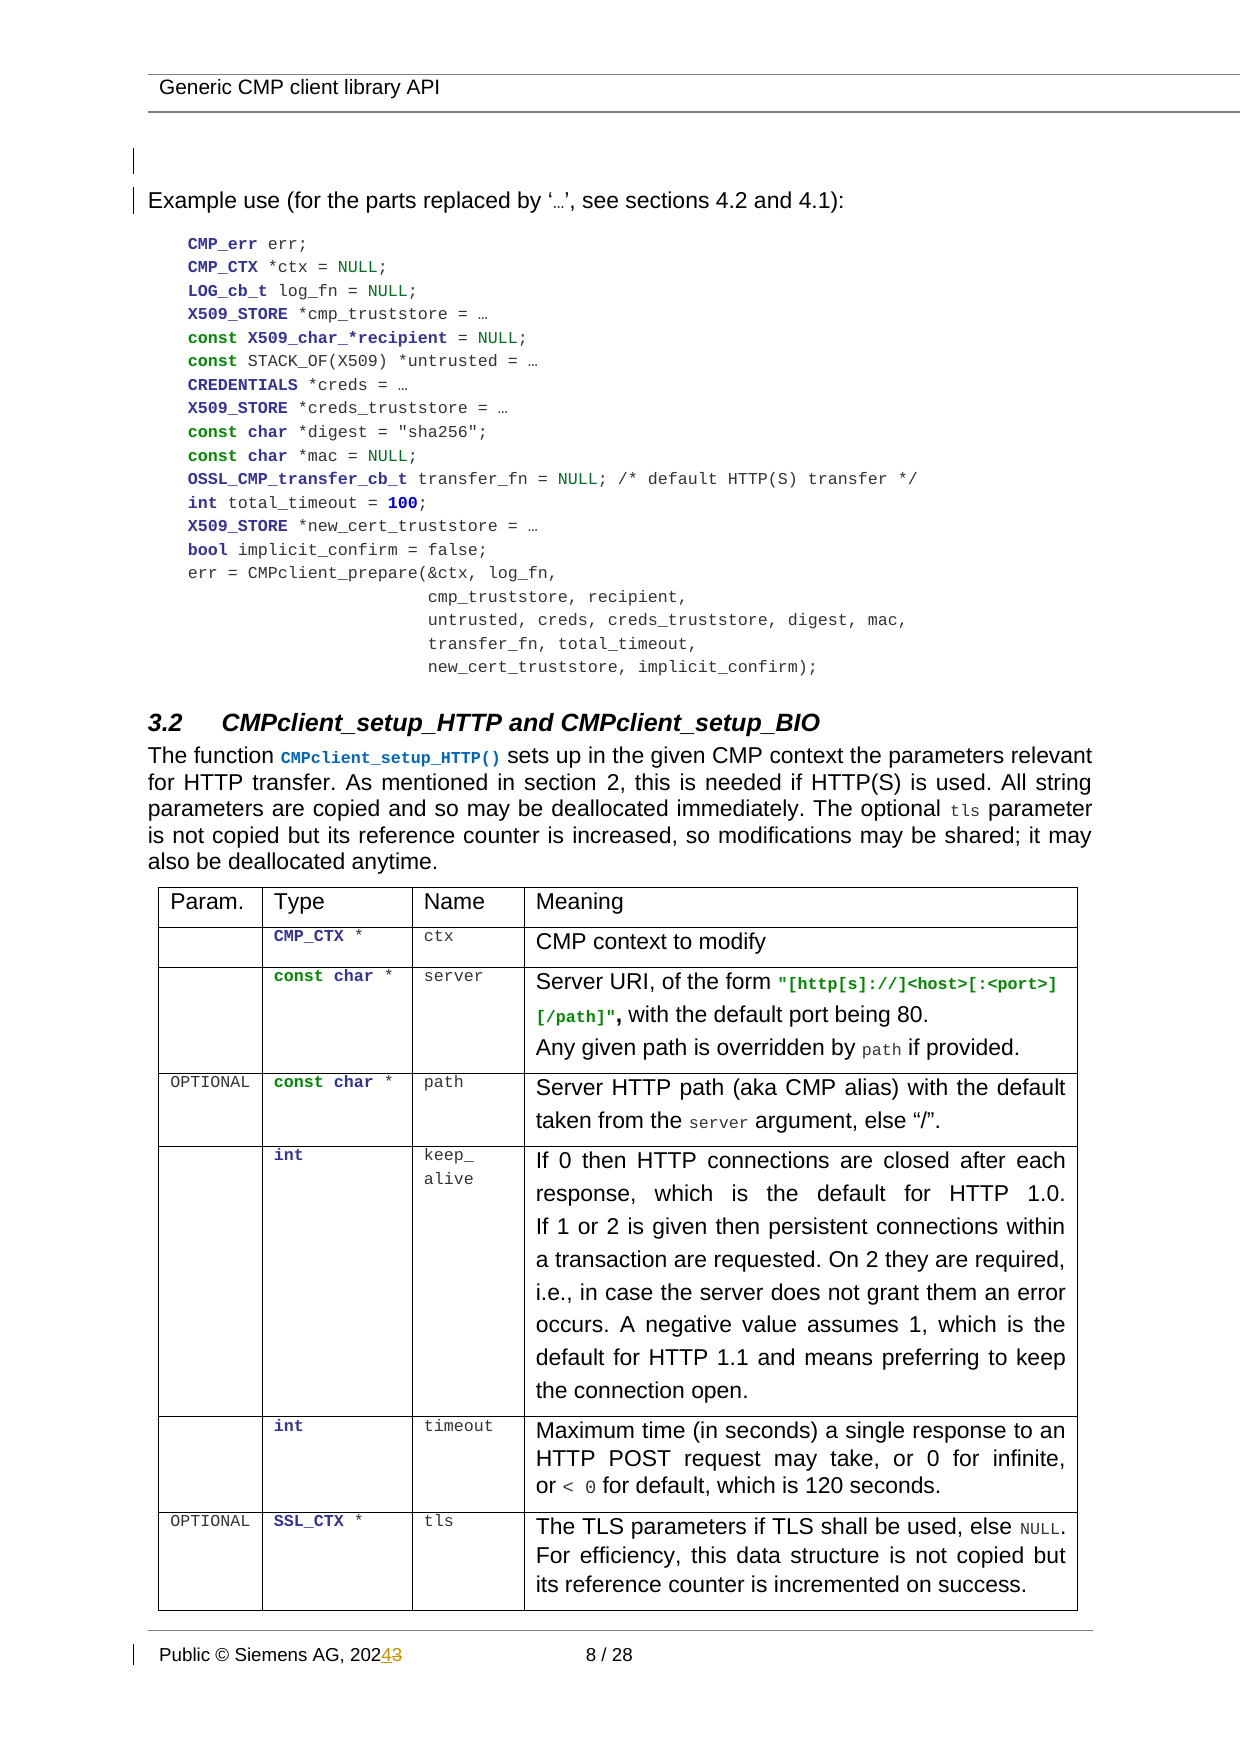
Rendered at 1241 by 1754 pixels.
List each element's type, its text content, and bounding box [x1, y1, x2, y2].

table_cell ctx [413, 928, 524, 967]
table_cell Server HTTP path (aka CMP alias) with the default taken from the server argument, else “/”. [525, 1074, 1077, 1146]
table_cell int [263, 1417, 412, 1512]
text X509_STORE *cmp_truststore = … [148, 306, 1092, 325]
text const STACK_OF(X509) *untrusted = … [148, 353, 1092, 372]
subtitle CMPclient_setup_HTTP and CMPclient_setup_BIO [148, 707, 1092, 736]
text new_cert_truststore, implicit_confirm); [148, 659, 1092, 678]
table_cell SSL_CTX * [263, 1513, 412, 1610]
text OSSL_CMP_transfer_cb_t transfer_fn = NULL; /* default HTTP(S) transfer */ [148, 471, 1092, 489]
table_cell If 0 then HTTP connections are closed after each response, which is the default for HTTP 1.0. If 1 or 2 is given then persistent connections within a transaction are requested. On 2 they are required, i.e., in case the server does not grant them an error occurs. A negative value assumes 1, which is the default for HTTP 1.1 and means preferring to keep the connection open. [525, 1147, 1077, 1416]
table_cell path [413, 1074, 524, 1146]
table_cell The TLS parameters if TLS shall be used, else NULL. For efficiency, this data structure is not copied but its reference counter is incremented on success. [525, 1513, 1077, 1610]
table_cell keep_ alive [413, 1147, 524, 1416]
text const X509_char_*recipient = NULL; [148, 329, 1092, 348]
text CMP_err err; [148, 235, 1092, 254]
table_header Type [263, 888, 412, 927]
table_cell const char * [263, 1074, 412, 1146]
text Example use (for the parts replaced by ‘…’, see sections 4.2 and 4.1): [148, 187, 1092, 214]
text untrusted, creds, creds_truststore, digest, mac, [148, 612, 1092, 631]
table_cell [159, 928, 262, 967]
table_cell [159, 1147, 262, 1416]
text int total_timeout = 100; [148, 494, 1092, 513]
table_header Param. [159, 888, 262, 927]
table_cell timeout [413, 1417, 524, 1512]
text CREDENTIALS *creds = … X509_STORE *creds_truststore = … [148, 376, 1092, 419]
text const char *mac = NULL; [148, 447, 1092, 466]
table_cell const char * [263, 968, 412, 1073]
table_cell [159, 1417, 262, 1512]
text X509_STORE *new_cert_truststore = … [148, 518, 1092, 537]
text LOG_cb_t log_fn = NULL; [148, 282, 1092, 301]
table_cell CMP_CTX * [263, 928, 412, 967]
table_cell int [263, 1147, 412, 1416]
table_cell server [413, 968, 524, 1073]
table_cell tls [413, 1513, 524, 1610]
text const char *digest = "sha256"; [148, 423, 1092, 442]
table_cell [159, 968, 262, 1073]
text transfer_fn, total_timeout, [148, 635, 1092, 654]
table_cell Server URI, of the form "[http[s]://]<host>[:<port>][/path]", with the default port being 80. Any given path is overridden by path if provided. [525, 968, 1077, 1073]
text The function CMPclient_setup_HTTP() sets up in the given CMP context the parameters relevant for HTTP transfer. As mentioned in section 2, this is needed if HTTP(S) is used. All string parameters are copied and so may be deallocated immediately. The optional tls parameter is not copied but its reference counter is increased, so modifications may be shared; it may also be deallocated anytime. [148, 742, 1092, 874]
text CMP_CTX *ctx = NULL; [148, 259, 1092, 278]
table_cell Maximum time (in seconds) a single response to an HTTP POST request may take, or 0 for infinite, or < 0 for default, which is 120 seconds. [525, 1417, 1077, 1512]
table_header Meaning [525, 888, 1077, 927]
table_cell OPTIONAL [159, 1074, 262, 1146]
table_cell CMP context to modify [525, 928, 1077, 967]
text bool implicit_confirm = false; [148, 541, 1092, 560]
table_cell OPTIONAL [159, 1513, 262, 1610]
text cmp_truststore, recipient, [148, 588, 1092, 607]
table_header Name [413, 888, 524, 927]
text err = CMPclient_prepare(&ctx, log_fn, [148, 565, 1092, 584]
